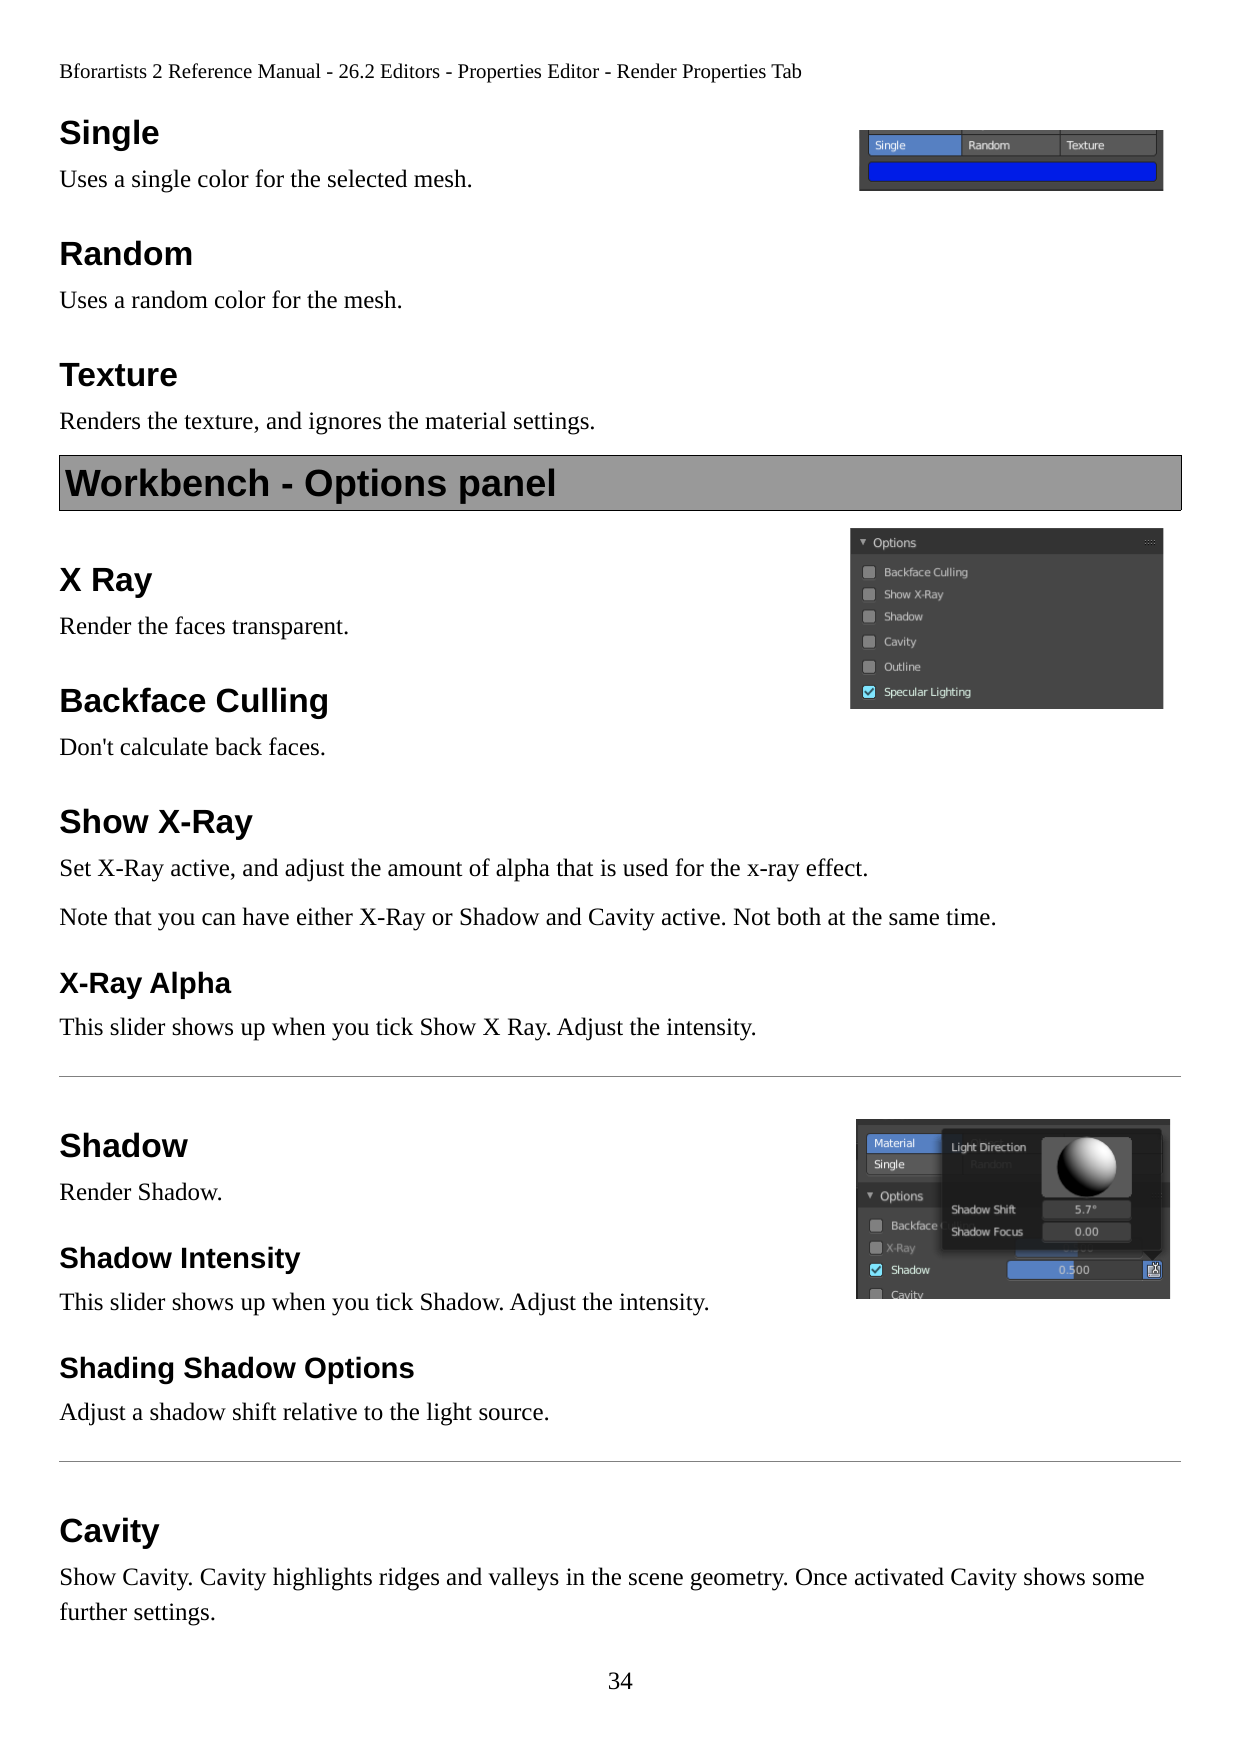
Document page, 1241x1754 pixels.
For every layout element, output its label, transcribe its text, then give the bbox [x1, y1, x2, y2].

text Don't calculate back faces. [59, 732, 1181, 761]
picture [856, 1119, 1171, 1299]
subtitle Shadow Intensity [59, 1241, 856, 1274]
table_header Workbench - Options panel [60, 456, 1181, 510]
text Renders the texture, and ignores the material settings. [59, 406, 1181, 434]
text Render the faces transparent. [59, 611, 850, 640]
text [1171, 1177, 1181, 1206]
subtitle X Ray [59, 560, 850, 598]
text Set X-Ray active, and adjust the amount of alpha that is used for the x-ray effect. [59, 853, 1181, 882]
subtitle Texture [59, 355, 1181, 393]
picture [850, 528, 1164, 709]
subtitle [1171, 1126, 1181, 1165]
subtitle Cavity [59, 1511, 1181, 1550]
text Uses a single color for the selected mesh. [59, 164, 1181, 192]
subtitle X-Ray Alpha [59, 966, 1181, 999]
text Render Shadow. [59, 1177, 856, 1206]
subtitle Shadow [59, 1126, 856, 1165]
text Show Cavity. Cavity highlights ridges and valleys in the scene geometry. Once activated Cavity shows some further settings. [59, 1562, 1181, 1625]
text Uses a random color for the mesh. [59, 285, 1181, 313]
subtitle Single [59, 113, 1181, 151]
subtitle Shading Shadow Options [59, 1351, 1181, 1384]
text Adjust a shadow shift relative to the light source. [59, 1397, 1181, 1426]
text This slider shows up when you tick Shadow. Adjust the intensity. [59, 1287, 1181, 1316]
subtitle Backface Culling [59, 681, 1181, 719]
subtitle [1164, 560, 1181, 598]
subtitle Random [59, 234, 1181, 272]
text Note that you can have either X-Ray or Shadow and Cavity active. Not both at the same time. [59, 902, 1181, 931]
subtitle [1171, 1241, 1181, 1274]
picture [859, 130, 1164, 191]
text This slider shows up when you tick Show X Ray. Adjust the intensity. [59, 1012, 1181, 1041]
subtitle Show X-Ray [59, 802, 1181, 841]
